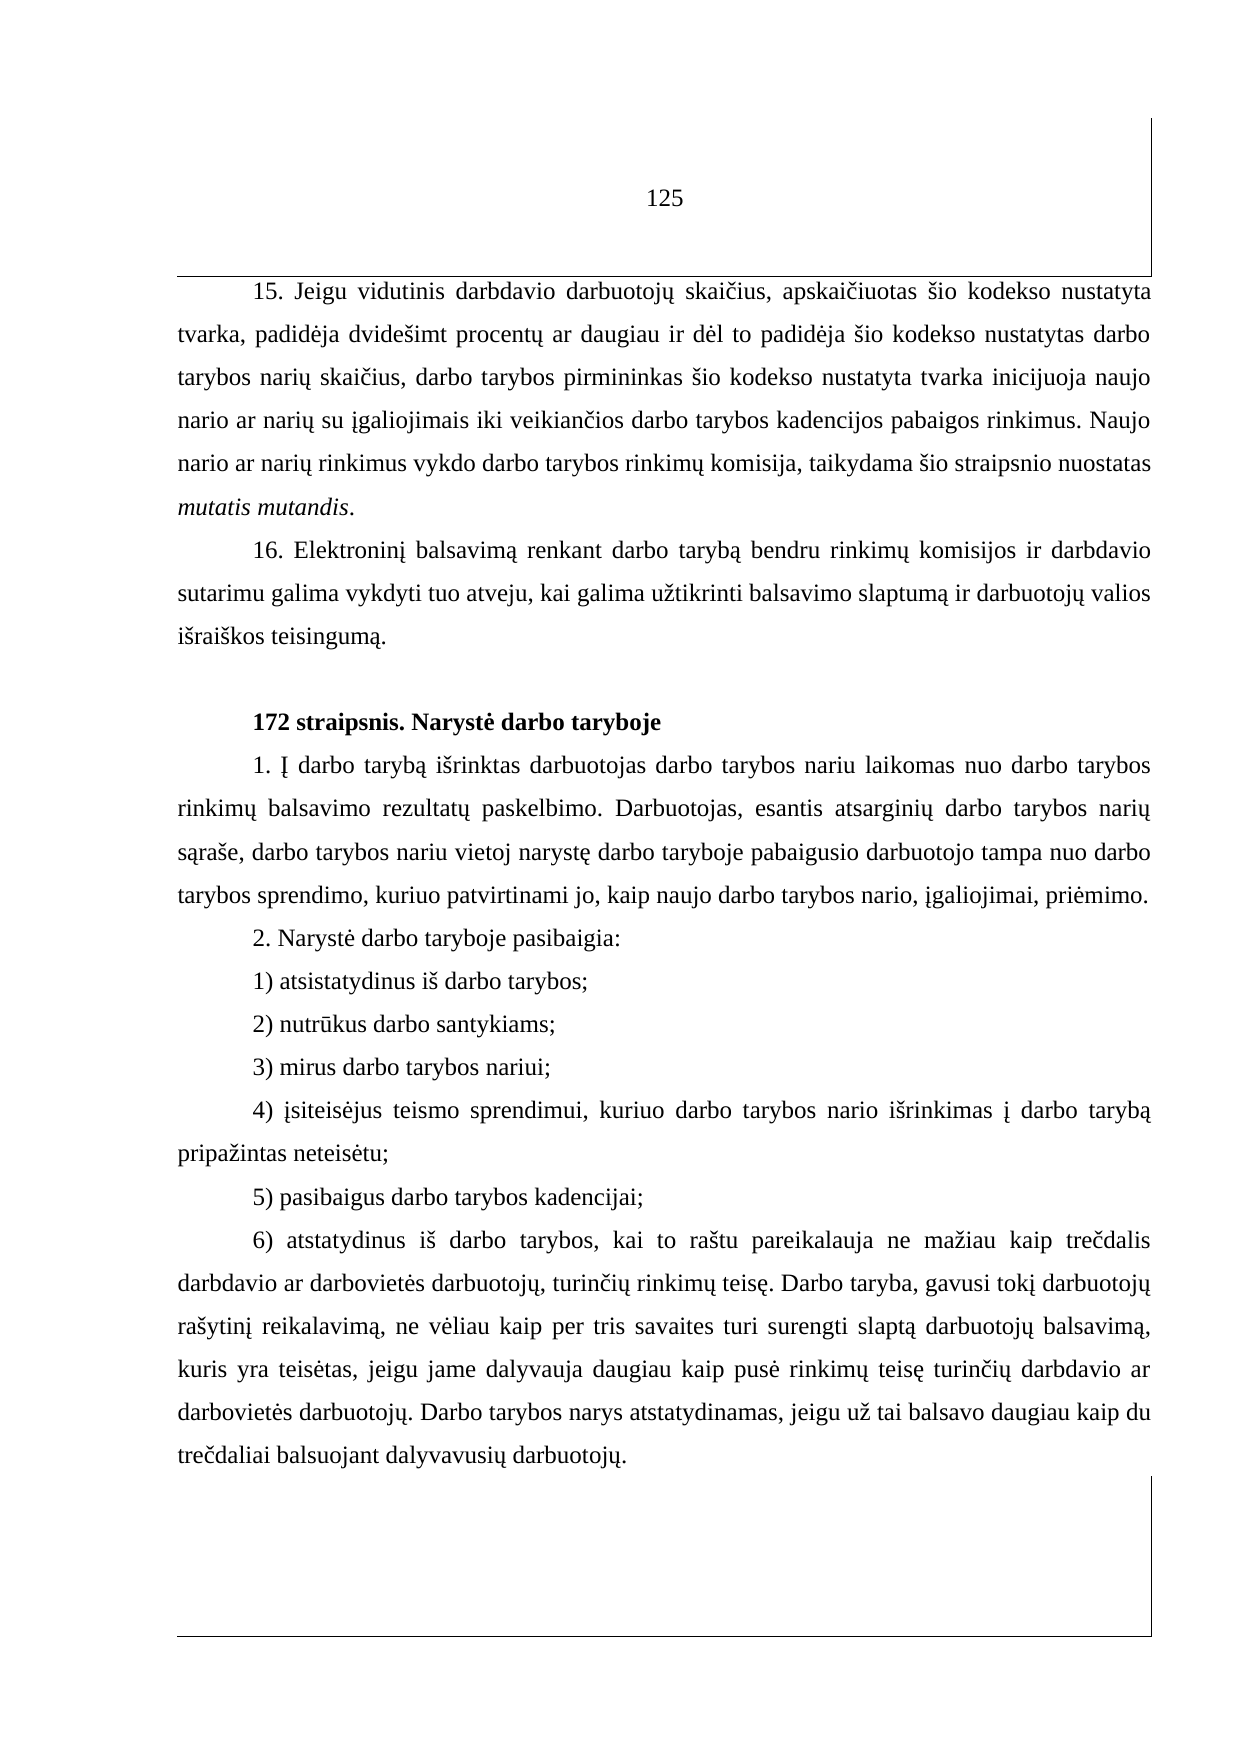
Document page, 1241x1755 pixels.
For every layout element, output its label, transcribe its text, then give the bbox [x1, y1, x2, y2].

text 5) pasibaigus darbo tarybos kadencijai; [177, 1182, 1152, 1210]
text 1) atsistatydinus iš darbo tarybos; [177, 966, 1152, 995]
text 2) nutrūkus darbo santykiams; [177, 1009, 1152, 1038]
text 6) atstatydinus iš darbo tarybos, kai to raštu pareikalauja ne mažiau kaip trečdalis darbdavio ar darbovietės darbuotojų, turinčių rinkimų teisę. Darbo taryba, gavusi tokį darbuotojų rašytinį reikalavimą, ne vėliau kaip per tris savaites turi surengti slaptą darbuotojų balsavimą, kuris yra teisėtas, jeigu jame dalyvauja daugiau kaip pusė rinkimų teisę turinčių darbdavio ar darbovietės darbuotojų. Darbo tarybos narys atstatydinamas, jeigu už tai balsavo daugiau kaip du trečdaliai balsuojant dalyvavusių darbuotojų. [177, 1225, 1152, 1469]
text 1. Į darbo tarybą išrinktas darbuotojas darbo tarybos nariu laikomas nuo darbo tarybos rinkimų balsavimo rezultatų paskelbimo. Darbuotojas, esantis atsarginių darbo tarybos narių sąraše, darbo tarybos nariu vietoj narystę darbo taryboje pabaigusio darbuotojo tampa nuo darbo tarybos sprendimo, kuriuo patvirtinami jo, kaip naujo darbo tarybos nario, įgaliojimai, priėmimo. [177, 750, 1152, 908]
text 3) mirus darbo tarybos nariui; [177, 1052, 1152, 1081]
subtitle 172 straipsnis. Narystė darbo taryboje [177, 707, 1152, 736]
text 2. Narystė darbo taryboje pasibaigia: [177, 923, 1152, 952]
text 16. Elektroninį balsavimą renkant darbo tarybą bendru rinkimų komisijos ir darbdavio sutarimu galima vykdyti tuo atveju, kai galima užtikrinti balsavimo slaptumą ir darbuotojų valios išraiškos teisingumą. [177, 535, 1152, 650]
text 4) įsiteisėjus teismo sprendimui, kuriuo darbo tarybos nario išrinkimas į darbo tarybą pripažintas neteisėtu; [177, 1095, 1152, 1167]
text 15. Jeigu vidutinis darbdavio darbuotojų skaičius, apskaičiuotas šio kodekso nustatyta tvarka, padidėja dvidešimt procentų ar daugiau ir dėl to padidėja šio kodekso nustatytas darbo tarybos narių skaičius, darbo tarybos pirmininkas šio kodekso nustatyta tvarka inicijuoja naujo nario ar narių su įgaliojimais iki veikiančios darbo tarybos kadencijos pabaigos rinkimus. Naujo nario ar narių rinkimus vykdo darbo tarybos rinkimų komisija, taikydama šio straipsnio nuostatas mutatis mutandis. [177, 276, 1152, 520]
